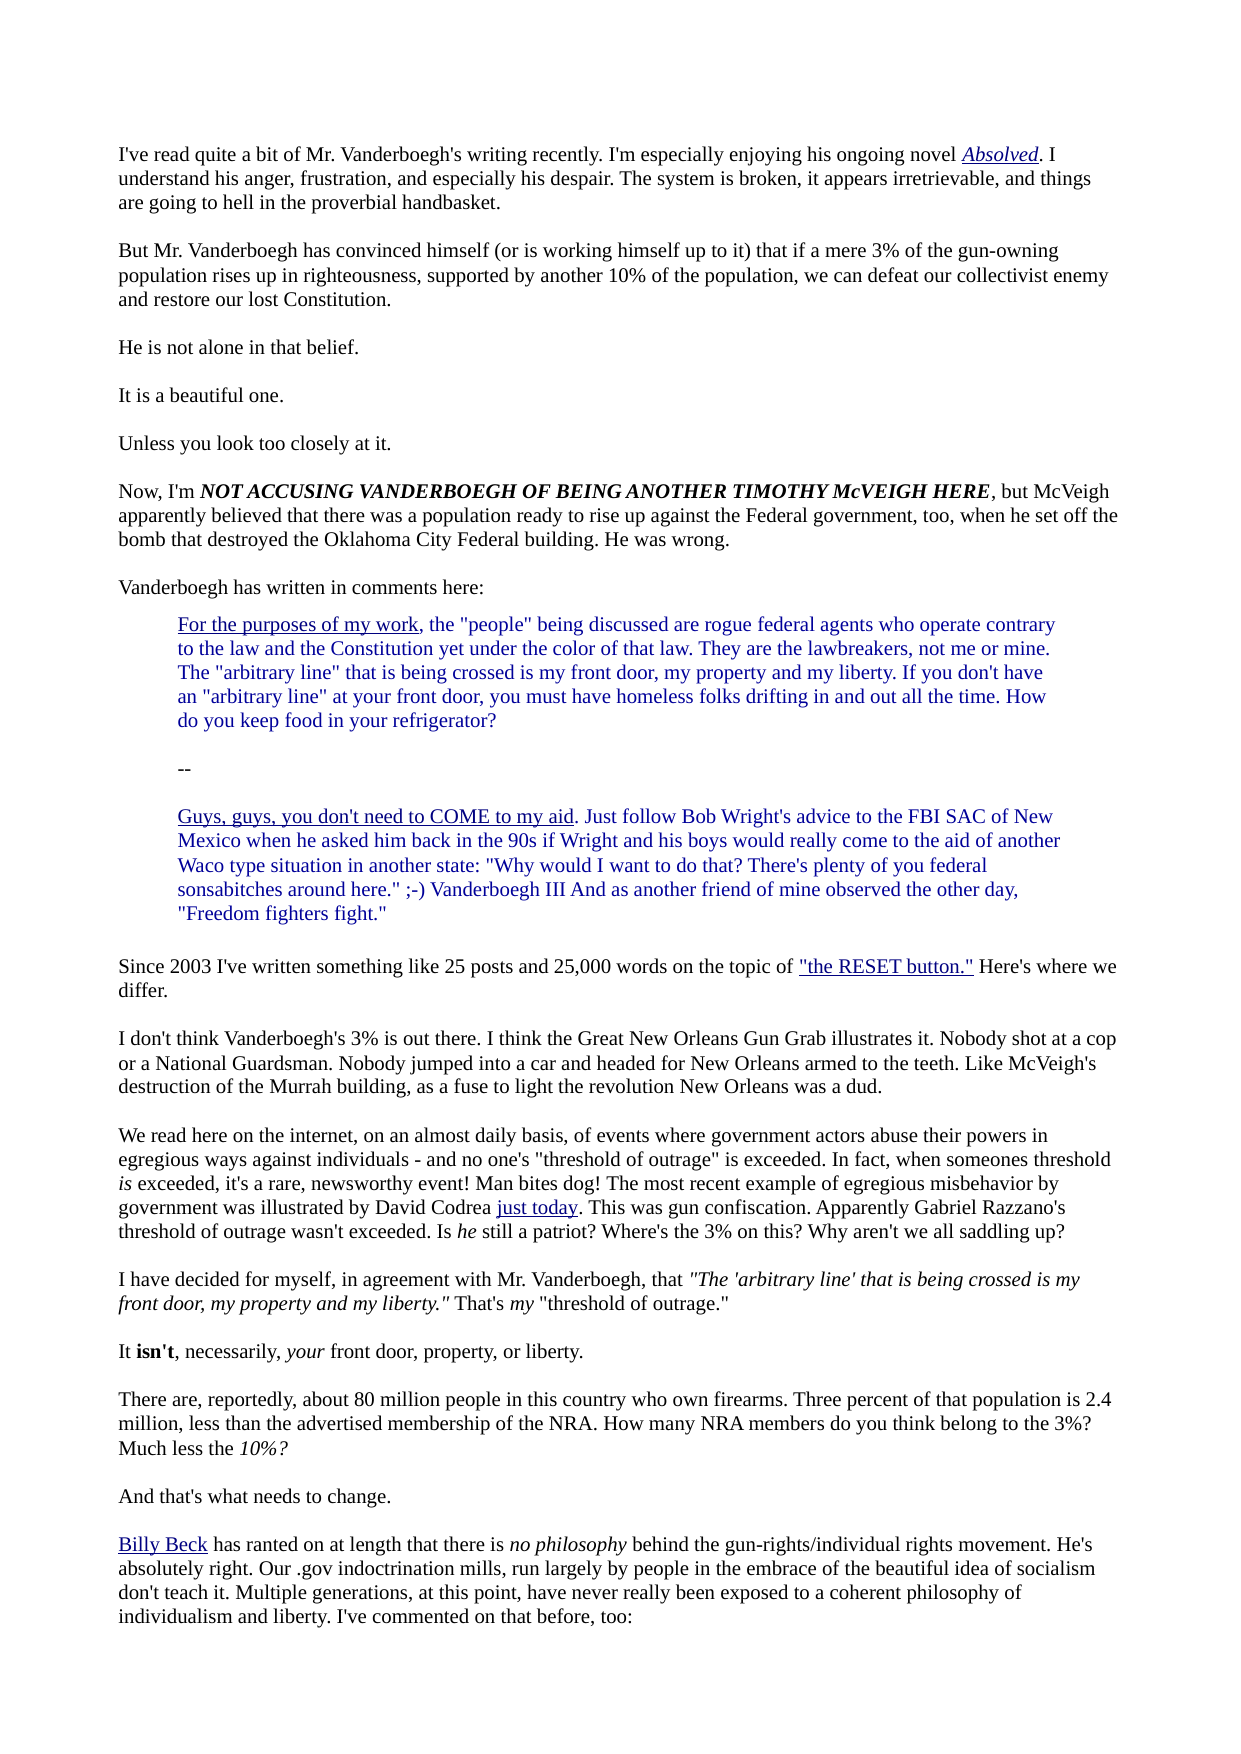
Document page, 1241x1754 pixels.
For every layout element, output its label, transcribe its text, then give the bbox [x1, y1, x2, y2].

text I've read quite a bit of Mr. Vanderboegh's writing recently. I'm especially enjoying his ongoing novel Absolved. I understand his anger, frustration, and especially his despair. The system is broken, it appears irretrievable, and things are going to hell in the proverbial handbasket. But Mr. Vanderboegh has convinced himself (or is working himself up to it) that if a mere 3% of the gun-owning population rises up in righteousness, supported by another 10% of the population, we can defeat our collectivist enemy and restore our lost Constitution. He is not alone in that belief. It is a beautiful one. Unless you look too closely at it. Now, I'm NOT ACCUSING VANDERBOEGH OF BEING ANOTHER TIMOTHY McVEIGH HERE, but McVeigh apparently believed that there was a population ready to rise up against the Federal government, too, when he set off the bomb that destroyed the Oklahoma City Federal building. He was wrong. Vanderboegh has written in comments here: [118, 118, 1122, 599]
text For the purposes of my work, the "people" being discussed are rogue federal agents who operate contrary to the law and the Constitution yet under the color of that law. They are the lawbreakers, not me or mine. The "arbitrary line" that is being crossed is my front door, my property and my liberty. If you don't have an "arbitrary line" at your front door, you must have homeless folks drifting in and out all the time. How do you keep food in your refrigerator? -- Guys, guys, you don't need to COME to my aid. Just follow Bob Wright's advice to the FBI SAC of New Mexico when he asked him back in the 90s if Wright and his boys would really come to the aid of another Waco type situation in another state: "Why would I want to do that? There's plenty of you federal sonsabitches around here." ;-) Vanderboegh III And as another friend of mine observed the other day, "Freedom fighters fight." [177, 612, 1063, 925]
text Since 2003 I've written something like 25 posts and 25,000 words on the topic of "the RESET button." Here's where we differ. I don't think Vanderboegh's 3% is out there. I think the Great New Orleans Gun Grab illustrates it. Nobody shot at a cop or a National Guardsman. Nobody jumped into a car and headed for New Orleans armed to the teeth. Like McVeigh's destruction of the Murrah building, as a fuse to light the revolution New Orleans was a dud. We read here on the internet, on an almost daily basis, of events where government actors abuse their powers in egregious ways against individuals - and no one's "threshold of outrage" is exceeded. In fact, when someones threshold is exceeded, it's a rare, newsworthy event! Man bites dog! The most recent example of egregious misbehavior by government was illustrated by David Codrea just today. This was gun confiscation. Apparently Gabriel Razzano's threshold of outrage wasn't exceeded. Is he still a patriot? Where's the 3% on this? Why aren't we all saddling up? I have decided for myself, in agreement with Mr. Vanderboegh, that "The 'arbitrary line' that is being crossed is my front door, my property and my liberty." That's my "threshold of outrage." It isn't, necessarily, your front door, property, or liberty. There are, reportedly, about 80 million people in this country who own firearms. Three percent of that population is 2.4 million, less than the advertised membership of the NRA. How many NRA members do you think belong to the 3%? Much less the 10%? And that's what needs to change. Billy Beck has ranted on at length that there is no philosophy behind the gun-rights/individual rights movement. He's absolutely right. Our .gov indoctrination mills, run largely by people in the embrace of the beautiful idea of socialism don't teach it. Multiple generations, at this point, have never really been exposed to a coherent philosophy of individualism and liberty. I've commented on that before, too: [118, 954, 1122, 1628]
